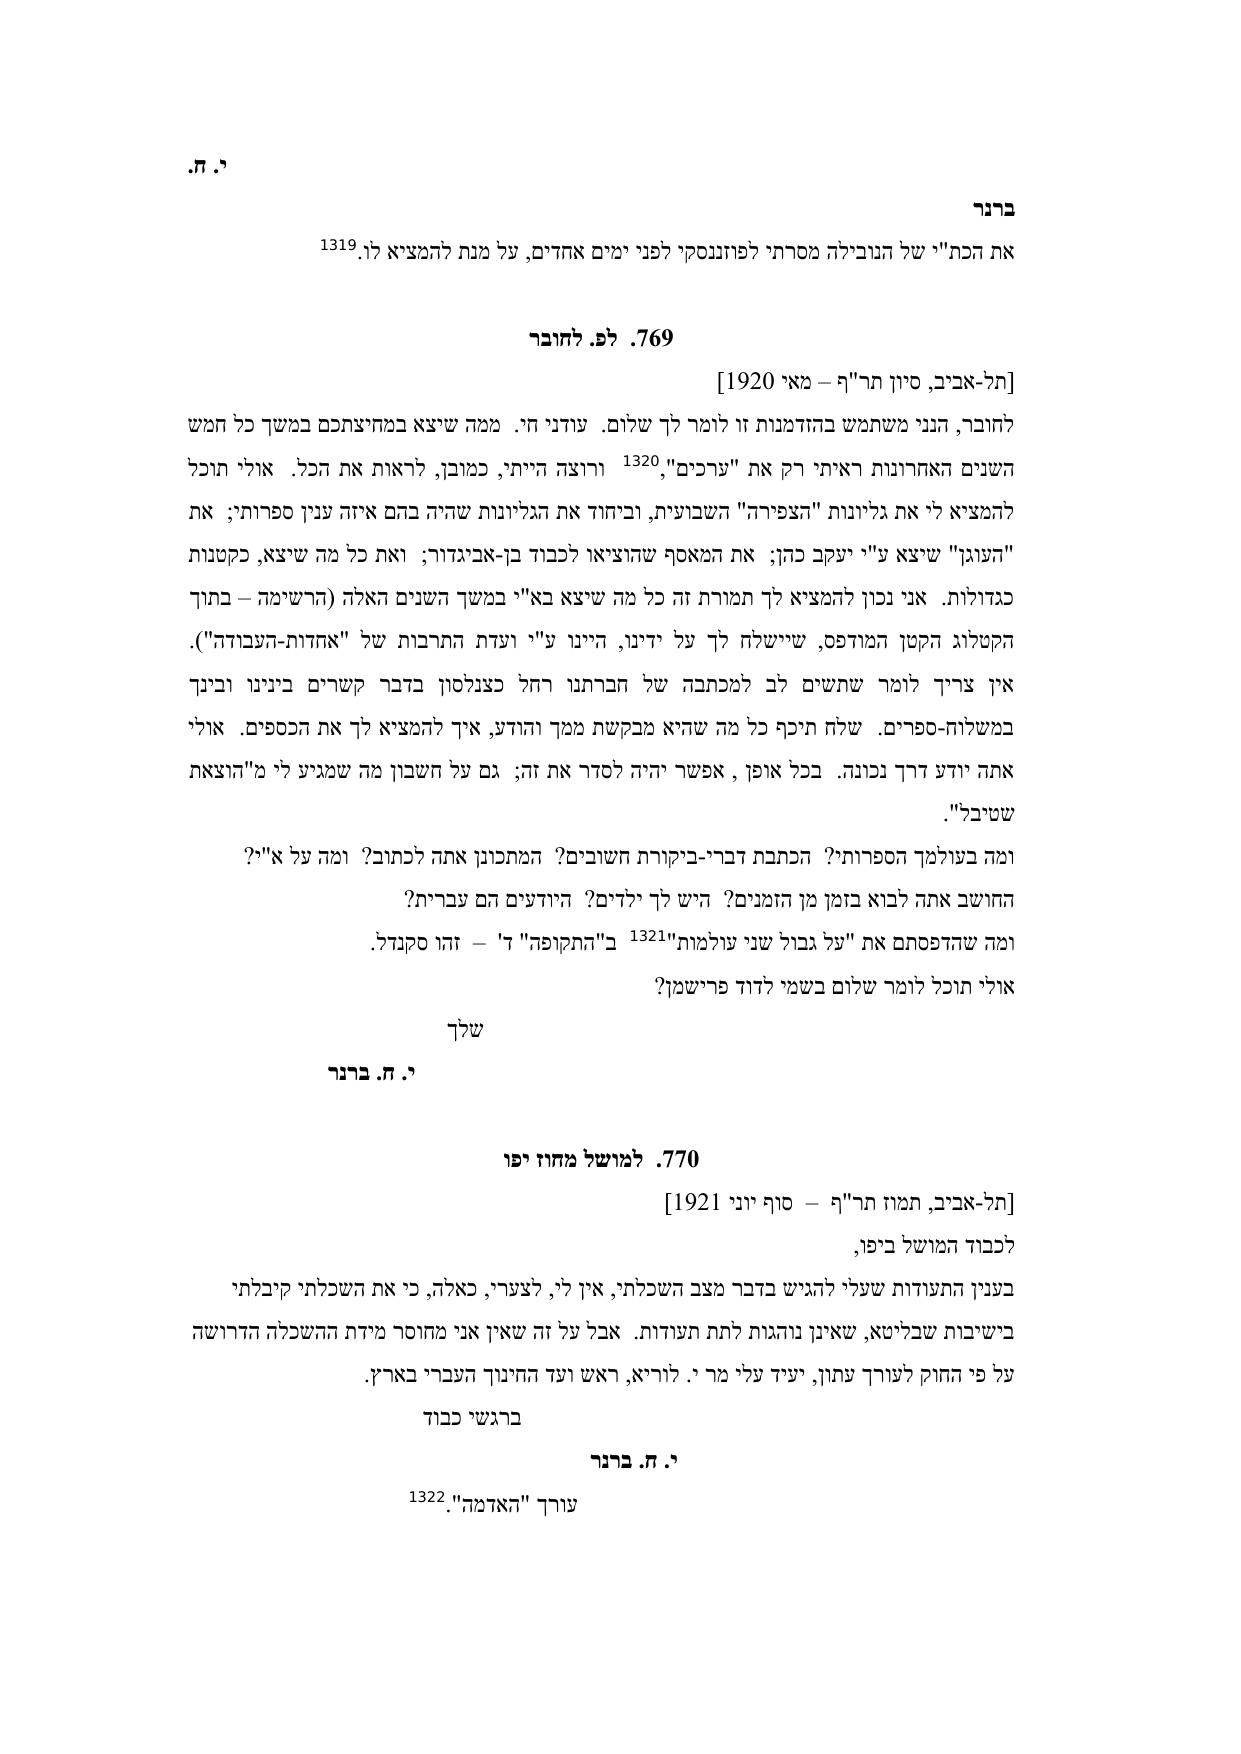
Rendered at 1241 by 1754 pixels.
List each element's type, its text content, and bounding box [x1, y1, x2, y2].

text [תל-אביב, סיון תר"ף – מאי 1920] [187, 366, 1015, 395]
text עורך "האדמה". [187, 1489, 1015, 1518]
text י. ח. ברנר [187, 1446, 1015, 1474]
text י. ח. ברנר [187, 150, 1015, 222]
text 770. למושל מחוז יפו [187, 1144, 1015, 1172]
text י. ח. ברנר [187, 1057, 1015, 1086]
text 769. לפ. לחובר [187, 323, 1015, 352]
text לחובר, הנני משתמש בהזדמנות זו לומר לך שלום. עודני חי. ממה שיצא במחיצתכם במשך כל חמש השנים האחרונות ראיתי רק את "ערכים", ורוצה הייתי, כמובן, לראות את הכל. אולי תוכל להמציא לי את גליונות "הצפירה" השבועית, וביחוד את הגליונות שהיה בהם איזה ענין ספרותי; את "העוגן" שיצא ע"י יעקב כהן; את המאסף שהוציאו לכבוד בן-אביגדור; ואת כל מה שיצא, כקטנות כגדולות. אני נכון להמציא לך תמורת זה כל מה שיצא בא"י במשך השנים האלה (הרשימה – בתוך הקטלוג הקטן המודפס, שיישלח לך על ידינו, היינו ע"י ועדת התרבות של "אחדות-העבודה"). אין צריך לומר שתשים לב למכתבה של חברתנו רחל כצנלסון בדבר קשרים בינינו ובינך במשלוח-ספרים. שלח תיכף כל מה שהיא מבקשת ממך והודע, איך להמציא לך את הכספים. אולי אתה יודע דרך נכונה. בכל אופן , אפשר יהיה לסדר את זה; גם על חשבון מה שמגיע לי מ"הוצאת שטיבל". [187, 409, 1015, 827]
text ברגשי כבוד [187, 1402, 1015, 1431]
text לכבוד המושל ביפו, בענין התעודות שעלי להגיש בדבר מצב השכלתי, אין לי, לצערי, כאלה, כי את השכלתי קיבלתי בישיבות שבליטא, שאינן נוהגות לתת תעודות. אבל על זה שאין אני מחוסר מידת ההשכלה הדרושה על פי החוק לעורך עתון, יעיד עלי מר י. לוריא, ראש ועד החינוך העברי בארץ. [187, 1230, 1015, 1388]
text את הכת"י של הנובילה מסרתי לפוזננסקי לפני ימים אחדים, על מנת להמציא לו. [187, 236, 1015, 266]
text שלך [187, 1014, 1015, 1043]
text ומה בעולמך הספרותי? הכתבת דברי-ביקורת חשובים? המתכונן אתה לכתוב? ומה על א"י? החושב אתה לבוא בזמן מן הזמנים? היש לך ילדים? היודעים הם עברית? ומה שהדפסתם את "על גבול שני עולמות" ב"התקופה" ד' – זהו סקנדל. אולי תוכל לומר שלום בשמי לדוד פרישמן? [187, 841, 1015, 1000]
text [תל-אביב, תמוז תר"ף – סוף יוני 1921] [187, 1187, 1015, 1216]
